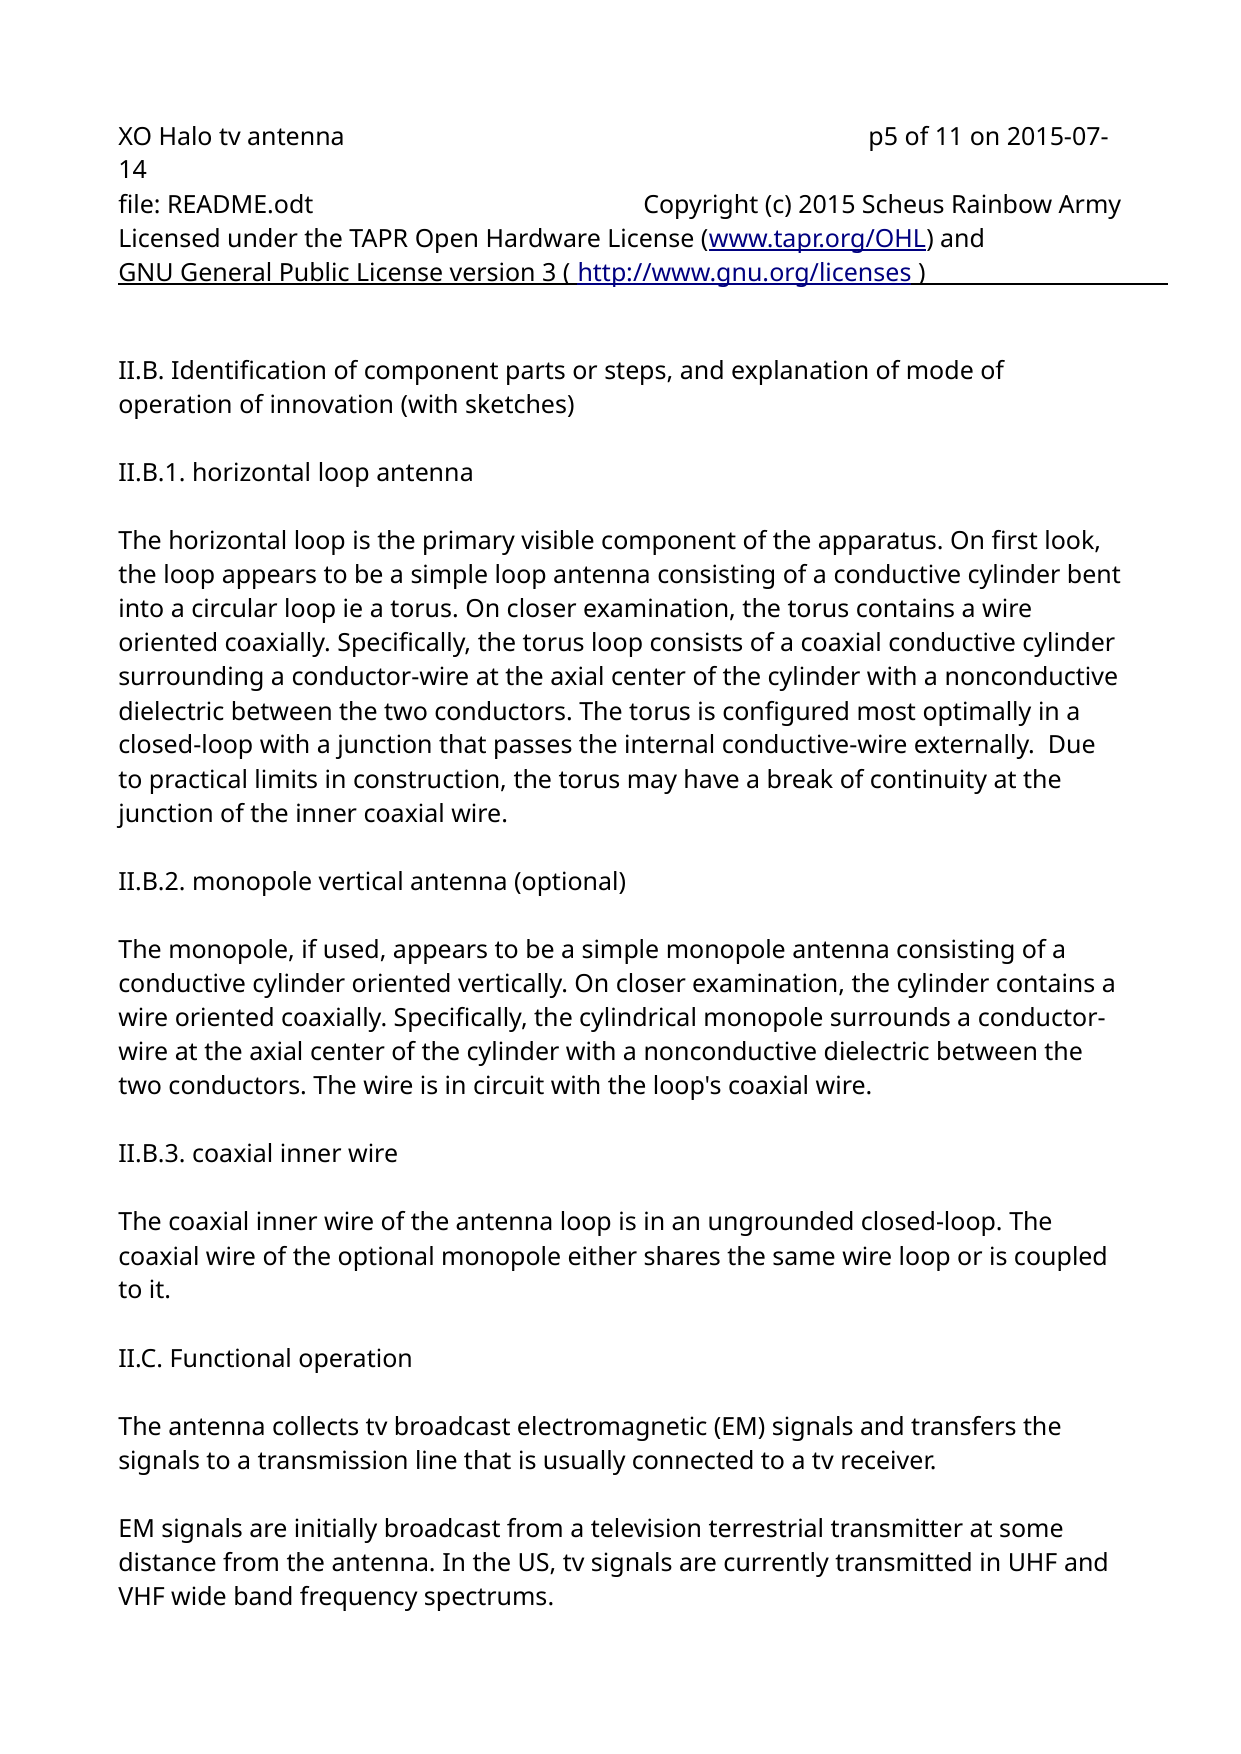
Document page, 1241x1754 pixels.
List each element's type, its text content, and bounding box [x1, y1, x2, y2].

text II.B.3. coaxial inner wire [118, 1136, 1122, 1170]
text The antenna collects tv broadcast electromagnetic (EM) signals and transfers the signals to a transmission line that is usually connected to a tv receiver. [118, 1408, 1122, 1477]
text The horizontal loop is the primary visible component of the apparatus. On first look, the loop appears to be a simple loop antenna consisting of a conductive cylinder bent into a circular loop ie a torus. On closer examination, the torus contains a wire oriented coaxially. Specifically, the torus loop consists of a coaxial conductive cylinder surrounding a conductor-wire at the axial center of the cylinder with a nonconductive dielectric between the two conductors. The torus is configured most optimally in a closed-loop with a junction that passes the internal conductive-wire externally. Due to practical limits in construction, the torus may have a break of continuity at the junction of the inner coaxial wire. [118, 523, 1122, 829]
text II.B.1. horizontal loop antenna [118, 455, 1122, 489]
text The coaxial inner wire of the antenna loop is in an ungrounded closed-loop. The coaxial wire of the optional monopole either shares the same wire loop or is coupled to it. [118, 1204, 1122, 1306]
text The monopole, if used, appears to be a simple monopole antenna consisting of a conductive cylinder oriented vertically. On closer examination, the cylinder contains a wire oriented coaxially. Specifically, the cylindrical monopole surrounds a conductor-wire at the axial center of the cylinder with a nonconductive dielectric between the two conductors. The wire is in circuit with the loop's coaxial wire. [118, 932, 1122, 1102]
text II.C. Functional operation [118, 1340, 1122, 1374]
text II.B. Identification of component parts or steps, and explanation of mode of operation of innovation (with sketches) [118, 352, 1122, 421]
text II.B.2. monopole vertical antenna (optional) [118, 863, 1122, 897]
text EM signals are initially broadcast from a television terrestrial transmitter at some distance from the antenna. In the US, tv signals are currently transmitted in UHF and VHF wide band frequency spectrums. [118, 1511, 1122, 1613]
